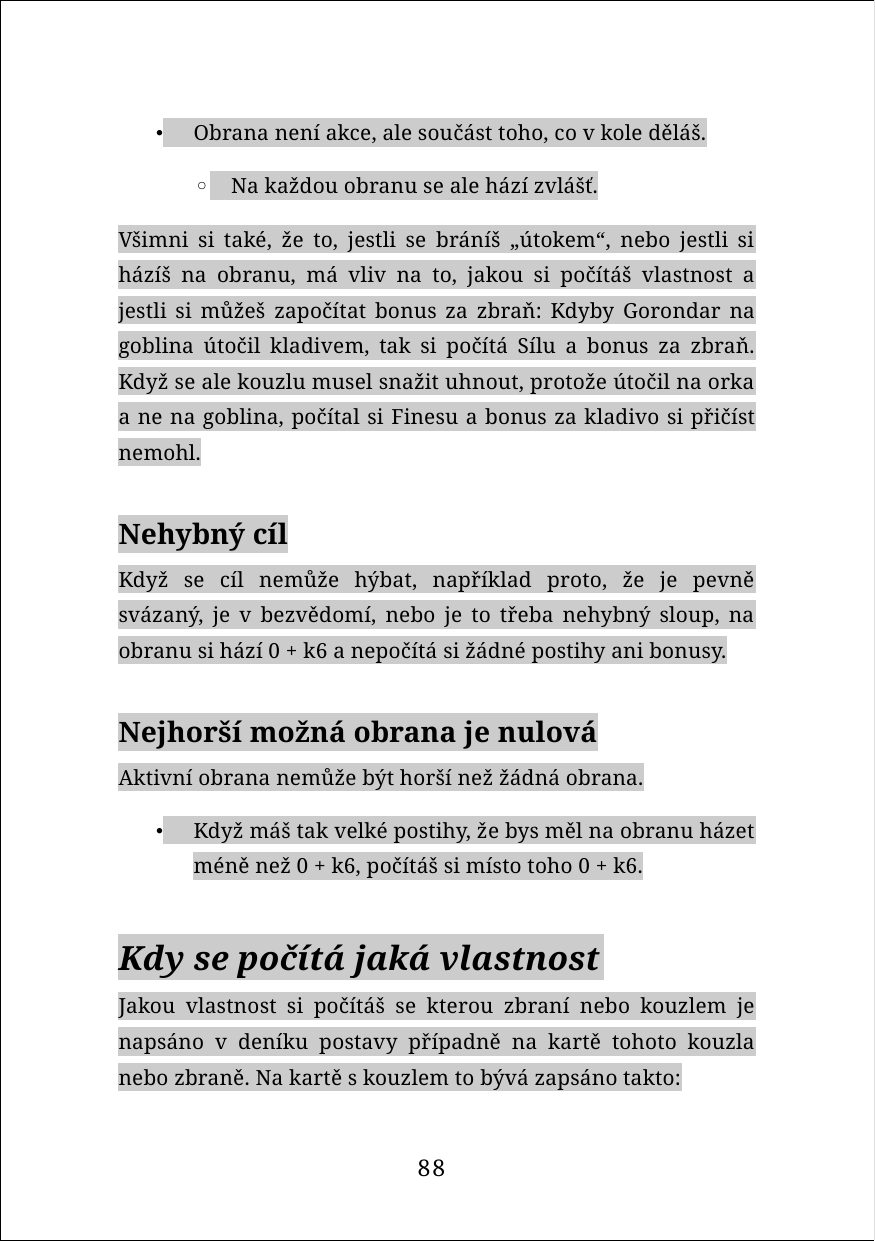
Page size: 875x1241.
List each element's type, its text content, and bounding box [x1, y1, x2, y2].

text Aktivní obrana nemůže být horší než žádná obrana. [118, 763, 756, 791]
list Obrana není akce, ale součást toho, co v kole děláš. [156, 118, 756, 147]
list Když máš tak velké postihy, že bys měl na obranu házet méně než 0 + k6, počítáš si místo toho 0 + k6. [156, 816, 756, 880]
list Na každou obranu se ale hází zvlášť. [193, 171, 756, 200]
subtitle Nejhorší možná obrana je nulová [118, 713, 756, 751]
subtitle Nehybný cíl [118, 515, 756, 553]
text Jakou vlastnost si počítáš se kterou zbraní nebo kouzlem je napsáno v deníku postavy případně na kartě tohoto kouzla nebo zbraně. Na kartě s kouzlem to bývá zapsáno takto: [118, 992, 756, 1091]
subtitle Kdy se počítá jaká vlastnost [118, 934, 756, 980]
text Všimni si také, že to, jestli se bráníš „útokem“, nebo jestli si házíš na obranu, má vliv na to, jakou si počítáš vlastnost a jestli si můžeš započítat bonus za zbraň: Kdyby Gorondar na goblina útočil kladivem, tak si počítá Sílu a bonus za zbraň. Když se ale kouzlu musel snažit uhnout, protože útočil na orka a ne na goblina, počítal si Finesu a bonus za kladivo si přičíst nemohl. [118, 225, 756, 466]
text Když se cíl nemůže hýbat, například proto, že je pevně svázaný, je v bezvědomí, nebo je to třeba nehybný sloup, na obranu si hází 0 + k6 a nepočítá si žádné postihy ani bonusy. [118, 565, 756, 664]
